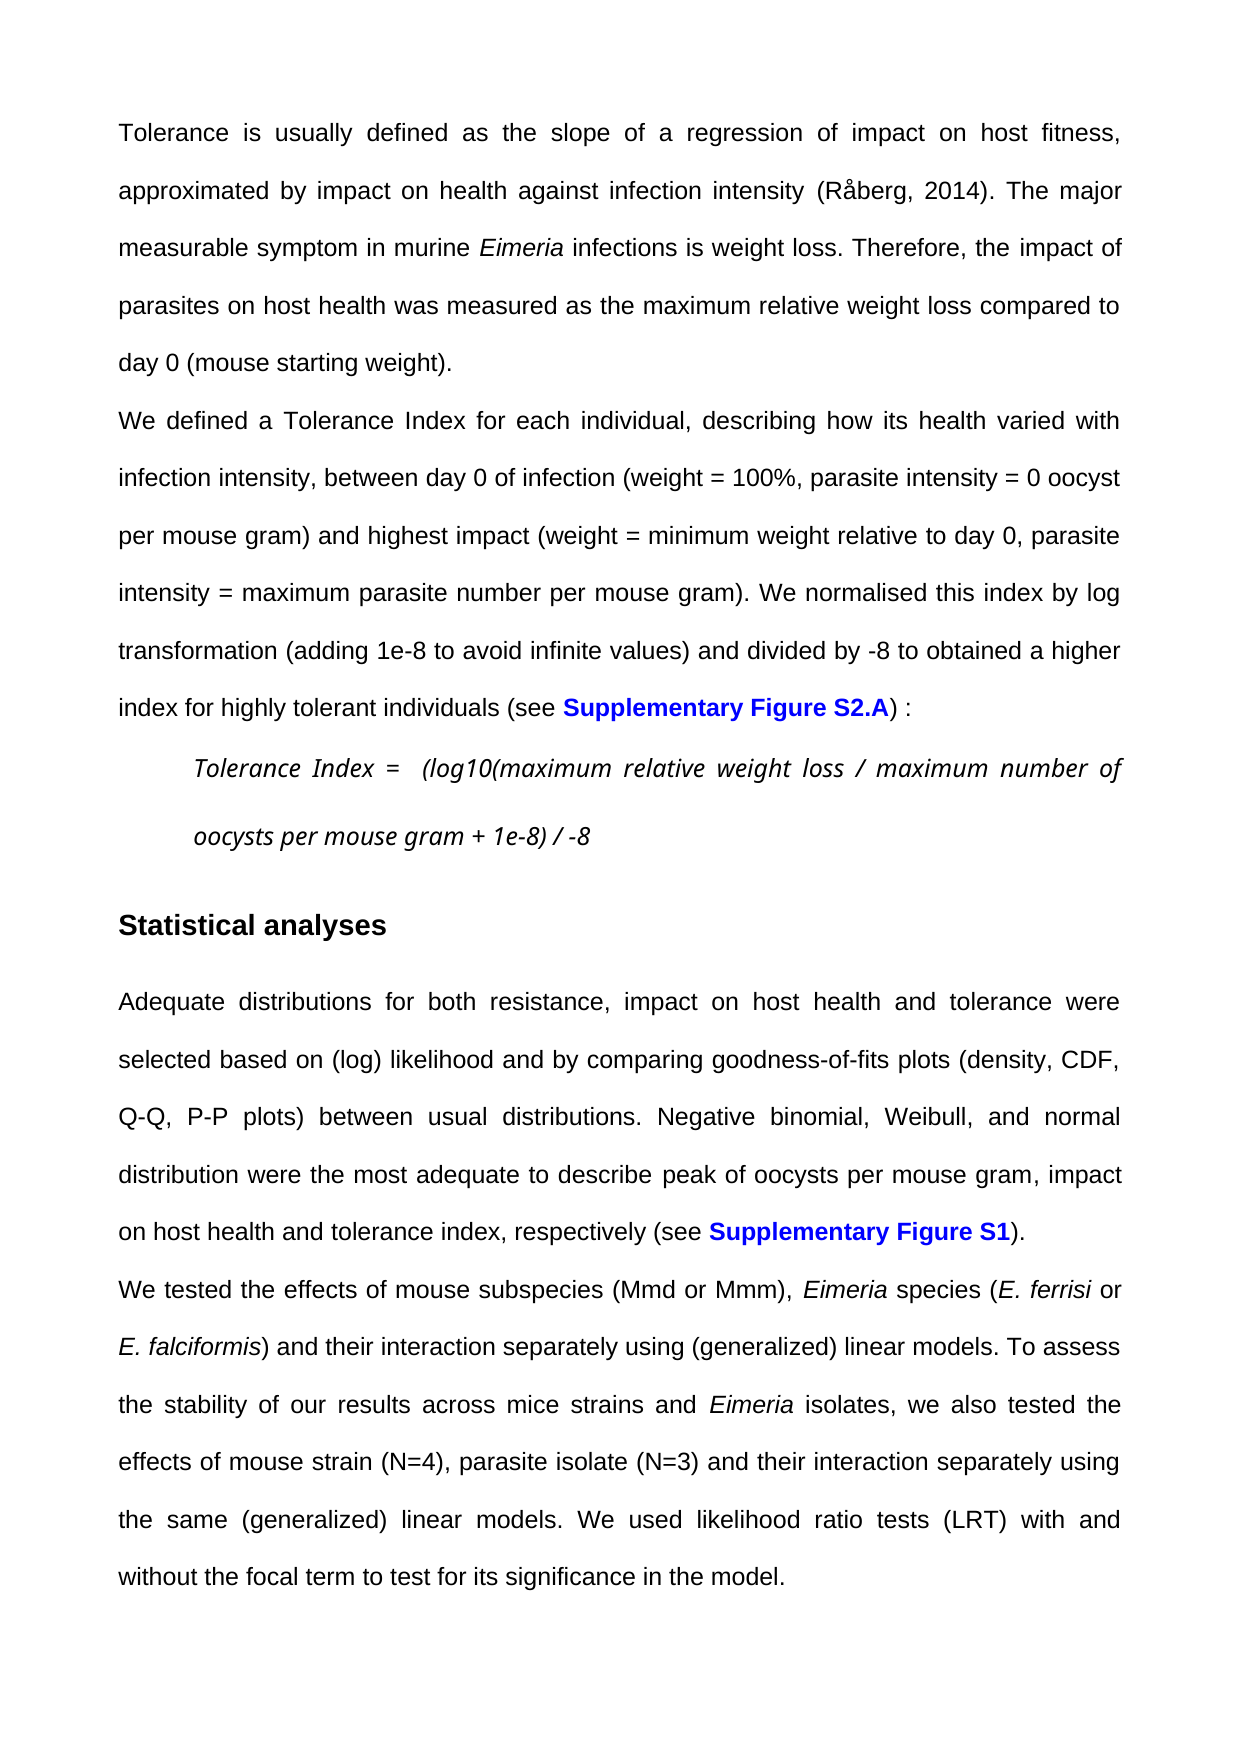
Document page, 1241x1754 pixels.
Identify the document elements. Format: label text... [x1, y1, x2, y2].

text Adequate distributions for both resistance, impact on host health and tolerance were selected based on (log) likelihood and by comparing goodness-of-fits plots (density, CDF, Q-Q, P-P plots) between usual distributions. Negative binomial, Weibull, and normal distribution were the most adequate to describe peak of oocysts per mouse gram, impact on host health and tolerance index, respectively (see Supplementary Figure S1). [118, 987, 1122, 1246]
text We defined a Tolerance Index for each individual, describing how its health varied with infection intensity, between day 0 of infection (weight = 100%, parasite intensity = 0 oocyst per mouse gram) and highest impact (weight = minimum weight relative to day 0, parasite intensity = maximum parasite number per mouse gram). We normalised this index by log transformation (adding 1e-8 to avoid infinite values) and divided by -8 to obtained a higher index for highly tolerant individuals (see Supplementary Figure S2.A) : [118, 406, 1122, 722]
text We tested the effects of mouse subspecies (Mmd or Mmm), Eimeria species (E. ferrisi or E. falciformis) and their interaction separately using (generalized) linear models. To assess the stability of our results across mice strains and Eimeria isolates, we also tested the effects of mouse strain (N=4), parasite isolate (N=3) and their interaction separately using the same (generalized) linear models. We used likelihood ratio tests (LRT) with and without the focal term to test for its significance in the model. [118, 1275, 1122, 1591]
text Tolerance Index = (log10(maximum relative weight loss / maximum number of oocysts per mouse gram + 1e-8) / -8 [193, 751, 1122, 853]
text Tolerance is usually defined as the slope of a regression of impact on host fitness, approximated by impact on health against infection intensity (Råberg, 2014). The major measurable symptom in murine Eimeria infections is weight loss. Therefore, the impact of parasites on host health was measured as the maximum relative weight loss compared to day 0 (mouse starting weight). [118, 118, 1122, 377]
subtitle Statistical analyses [118, 908, 1122, 941]
